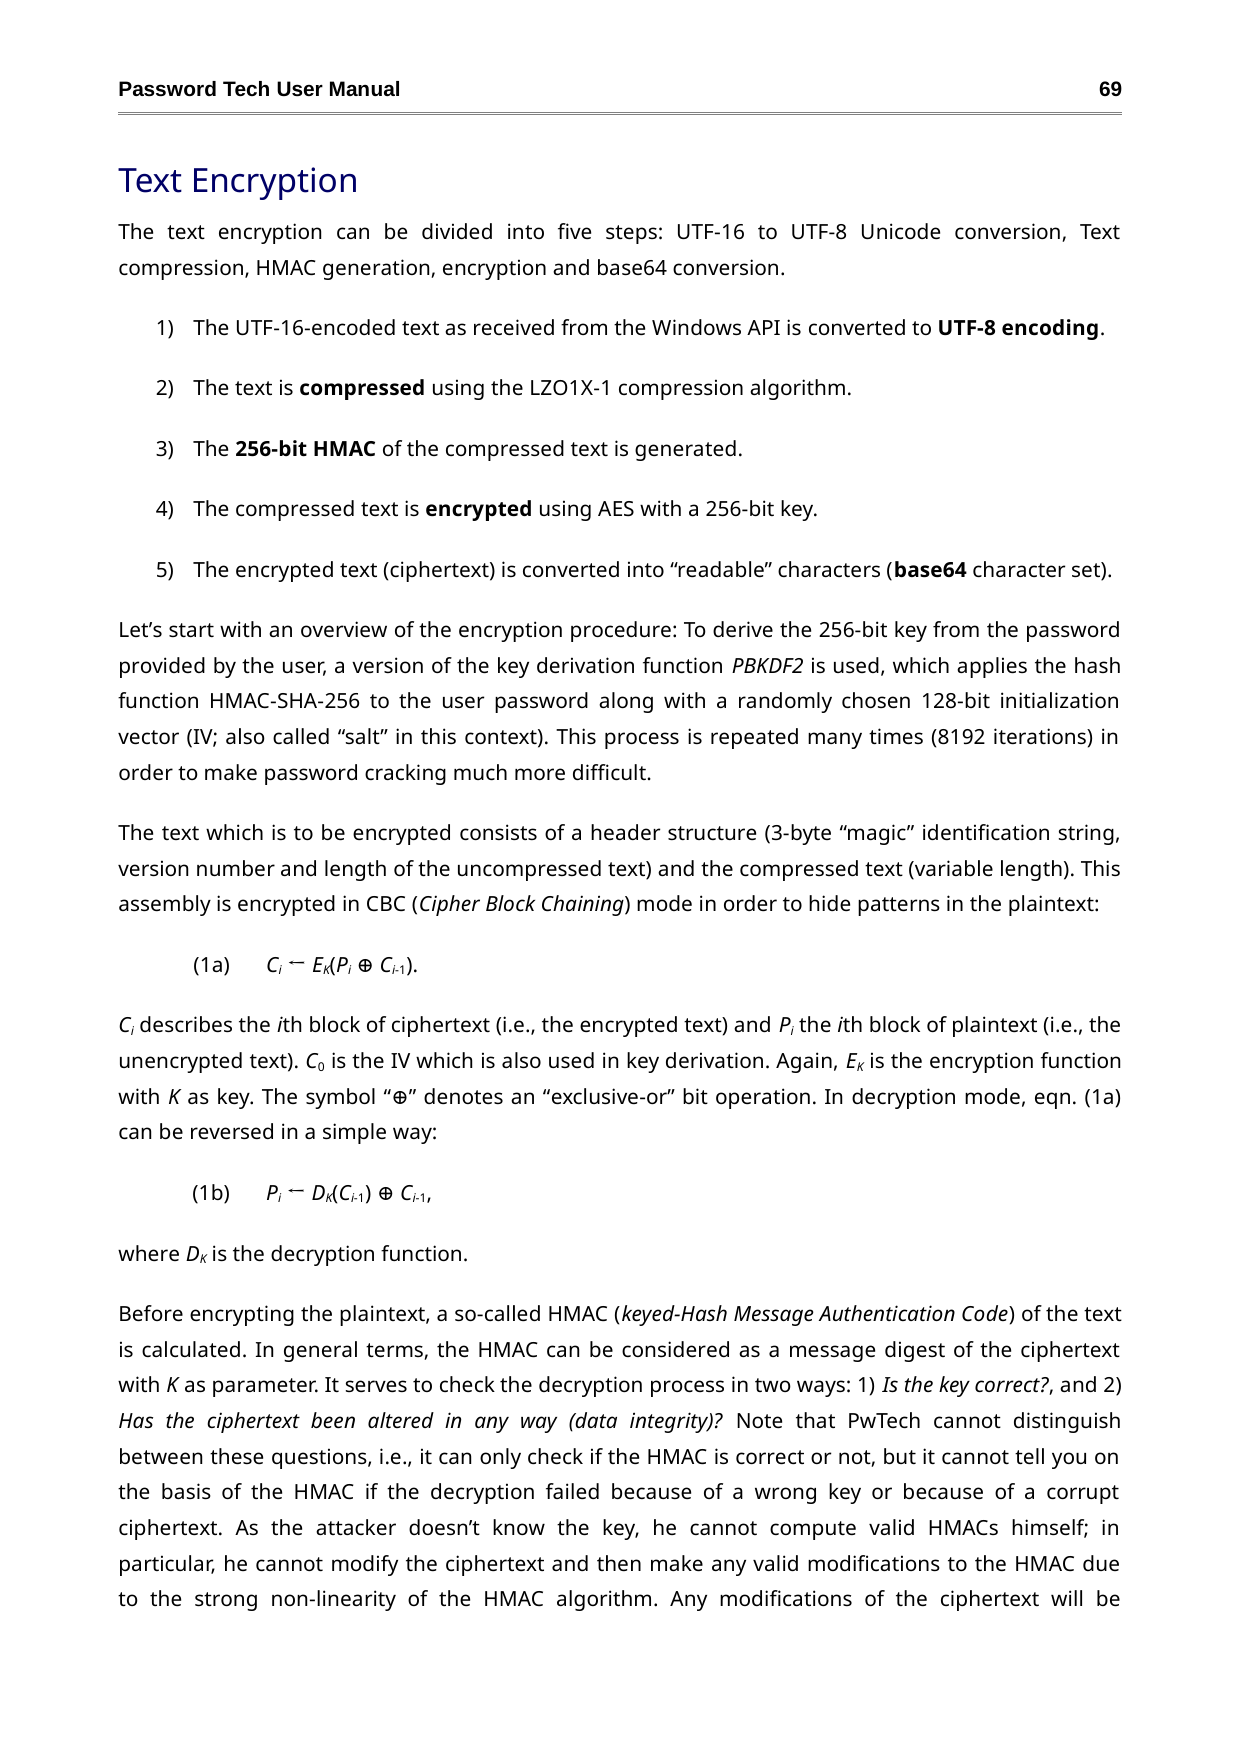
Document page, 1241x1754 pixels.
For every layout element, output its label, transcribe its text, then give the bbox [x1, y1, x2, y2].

text where DK is the decryption function. [118, 1239, 1122, 1267]
text Let’s start with an overview of the encryption procedure: To derive the 256-bit key from the password provided by the user, a version of the key derivation function PBKDF2 is used, which applies the hash function HMAC-SHA-256 to the user password along with a randomly chosen 128-bit initialization vector (IV; also called “salt” in this context). This process is repeated many times (8192 iterations) in order to make password cracking much more difficult. [118, 615, 1122, 786]
text Before encrypting the plaintext, a so-called HMAC (keyed-Hash Message Authentication Code) of the text is calculated. In general terms, the HMAC can be considered as a message digest of the ciphertext with K as parameter. It serves to check the decryption process in two ways: 1) Is the key correct?, and 2) Has the ciphertext been altered in any way (data integrity)? Note that PwTech cannot distinguish between these questions, i.e., it can only check if the HMAC is correct or not, but it cannot tell you on the basis of the HMAC if the decryption failed because of a wrong key or because of a corrupt ciphertext. As the attacker doesn’t know the key, he cannot compute valid HMACs himself; in particular, he cannot modify the ciphertext and then make any valid modifications to the HMAC due to the strong non-linearity of the HMAC algorithm. Any modifications of the ciphertext will be [118, 1299, 1122, 1613]
list The UTF-16-encoded text as received from the Windows API is converted to UTF-8 encoding. [156, 313, 1122, 341]
list The compressed text is encrypted using AES with a 256-bit key. [156, 494, 1122, 523]
text Ci describes the ith block of ciphertext (i.e., the encrypted text) and Pi the ith block of plaintext (i.e., the unencrypted text). C0 is the IV which is also used in key derivation. Again, EK is the encryption function with K as key. The symbol “⊕” denotes an “exclusive-or” bit operation. In decryption mode, eqn. (1a) can be reversed in a simple way: [118, 1010, 1122, 1146]
list The encrypted text (ciphertext) is converted into “readable” characters (base64 character set). [156, 554, 1122, 583]
list The text is compressed using the LZO1X-1 compression algorithm. [156, 373, 1122, 402]
list The 256-bit HMAC of the compressed text is generated. [156, 434, 1122, 462]
text The text which is to be encrypted consists of a header structure (3-byte “magic” identification string, version number and length of the uncompressed text) and the compressed text (variable length). This assembly is encrypted in CBC (Cipher Block Chaining) mode in order to hide patterns in the plaintext: [118, 818, 1122, 918]
list (1a) Ci ← EK(Pi ⊕ Ci-1). [156, 949, 1122, 978]
text The text encryption can be divided into five steps: UTF-16 to UTF-8 Unicode conversion, Text compression, HMAC generation, encryption and base64 conversion. [118, 217, 1122, 281]
text (1b) Pi ← DK(Ci-1) ⊕ Ci-1, [118, 1178, 1122, 1207]
subtitle Text Encryption [118, 156, 1122, 202]
